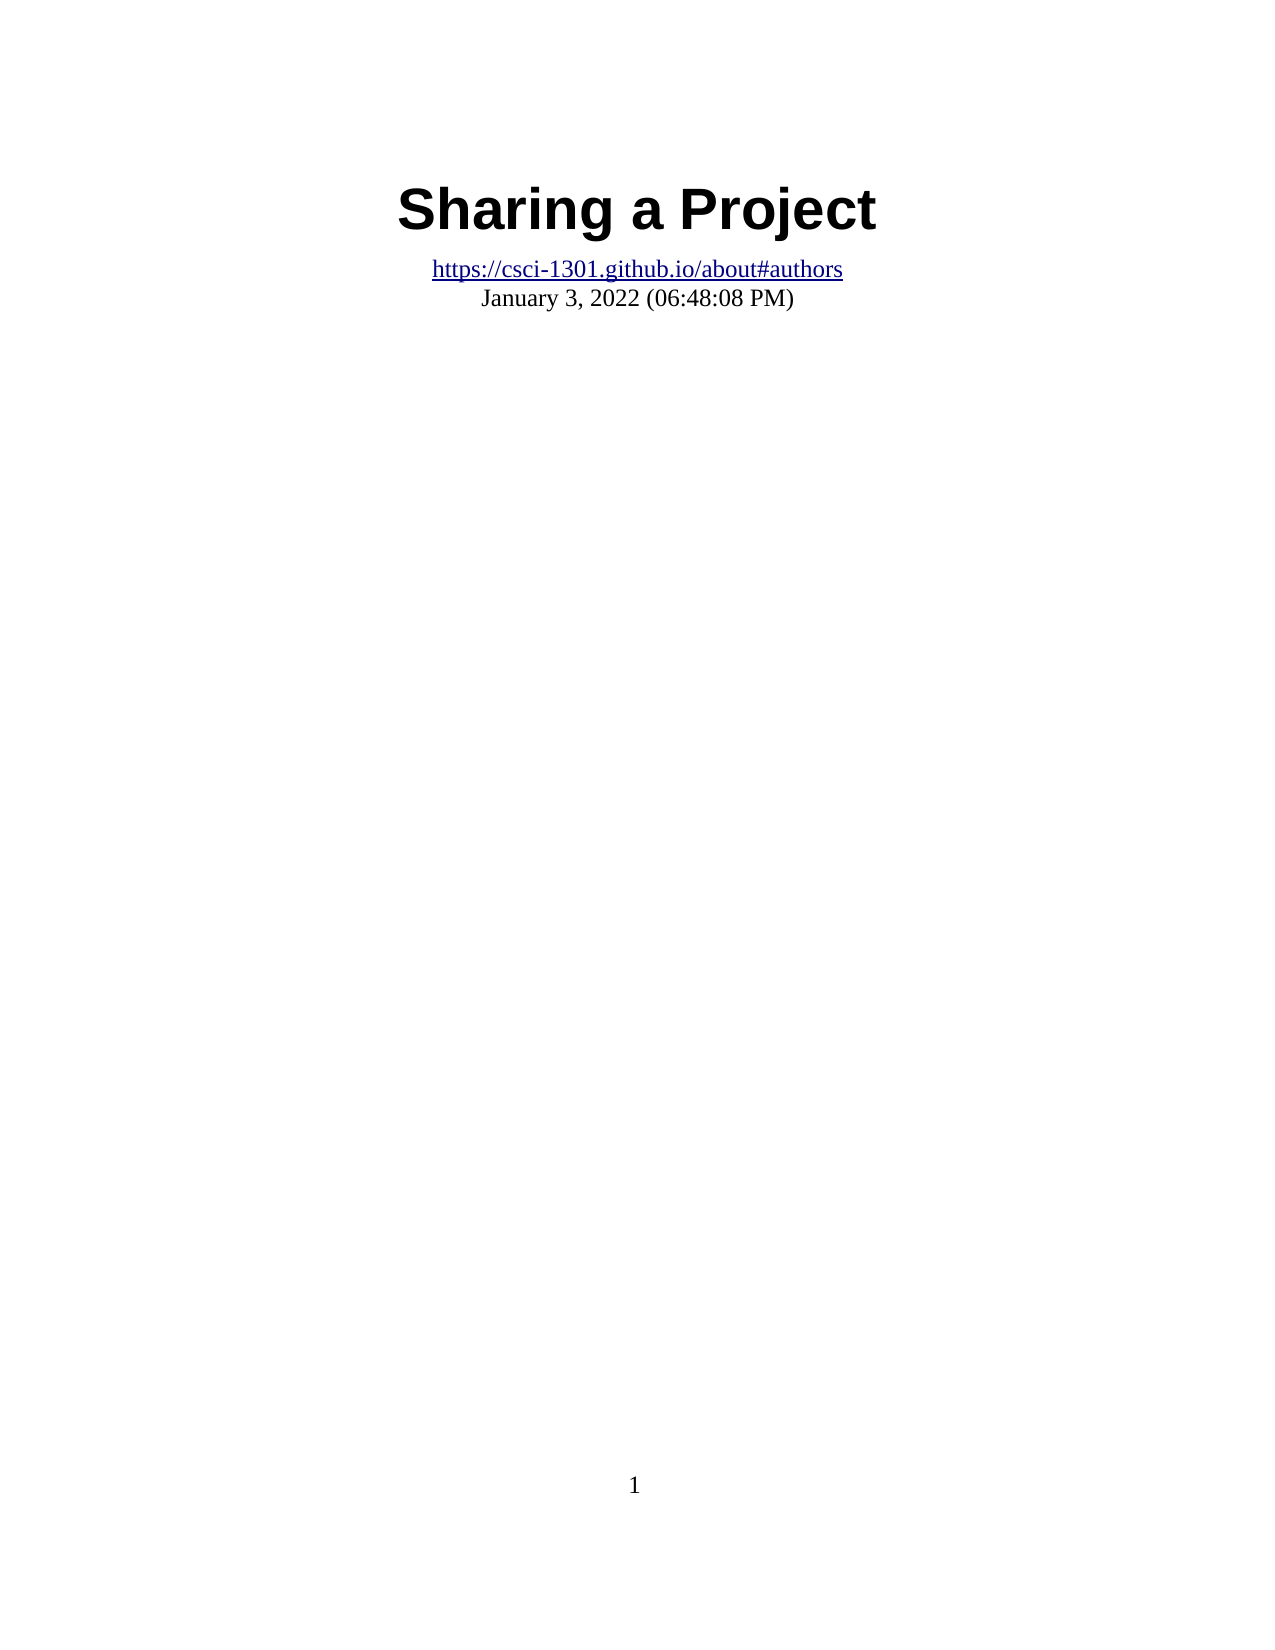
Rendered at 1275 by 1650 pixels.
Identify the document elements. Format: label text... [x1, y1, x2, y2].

text https://csci-1301.github.io/about#authors [150, 254, 1125, 283]
title Sharing a Project [150, 175, 1125, 242]
text January 3, 2022 (06:48:08 PM) [150, 283, 1125, 312]
